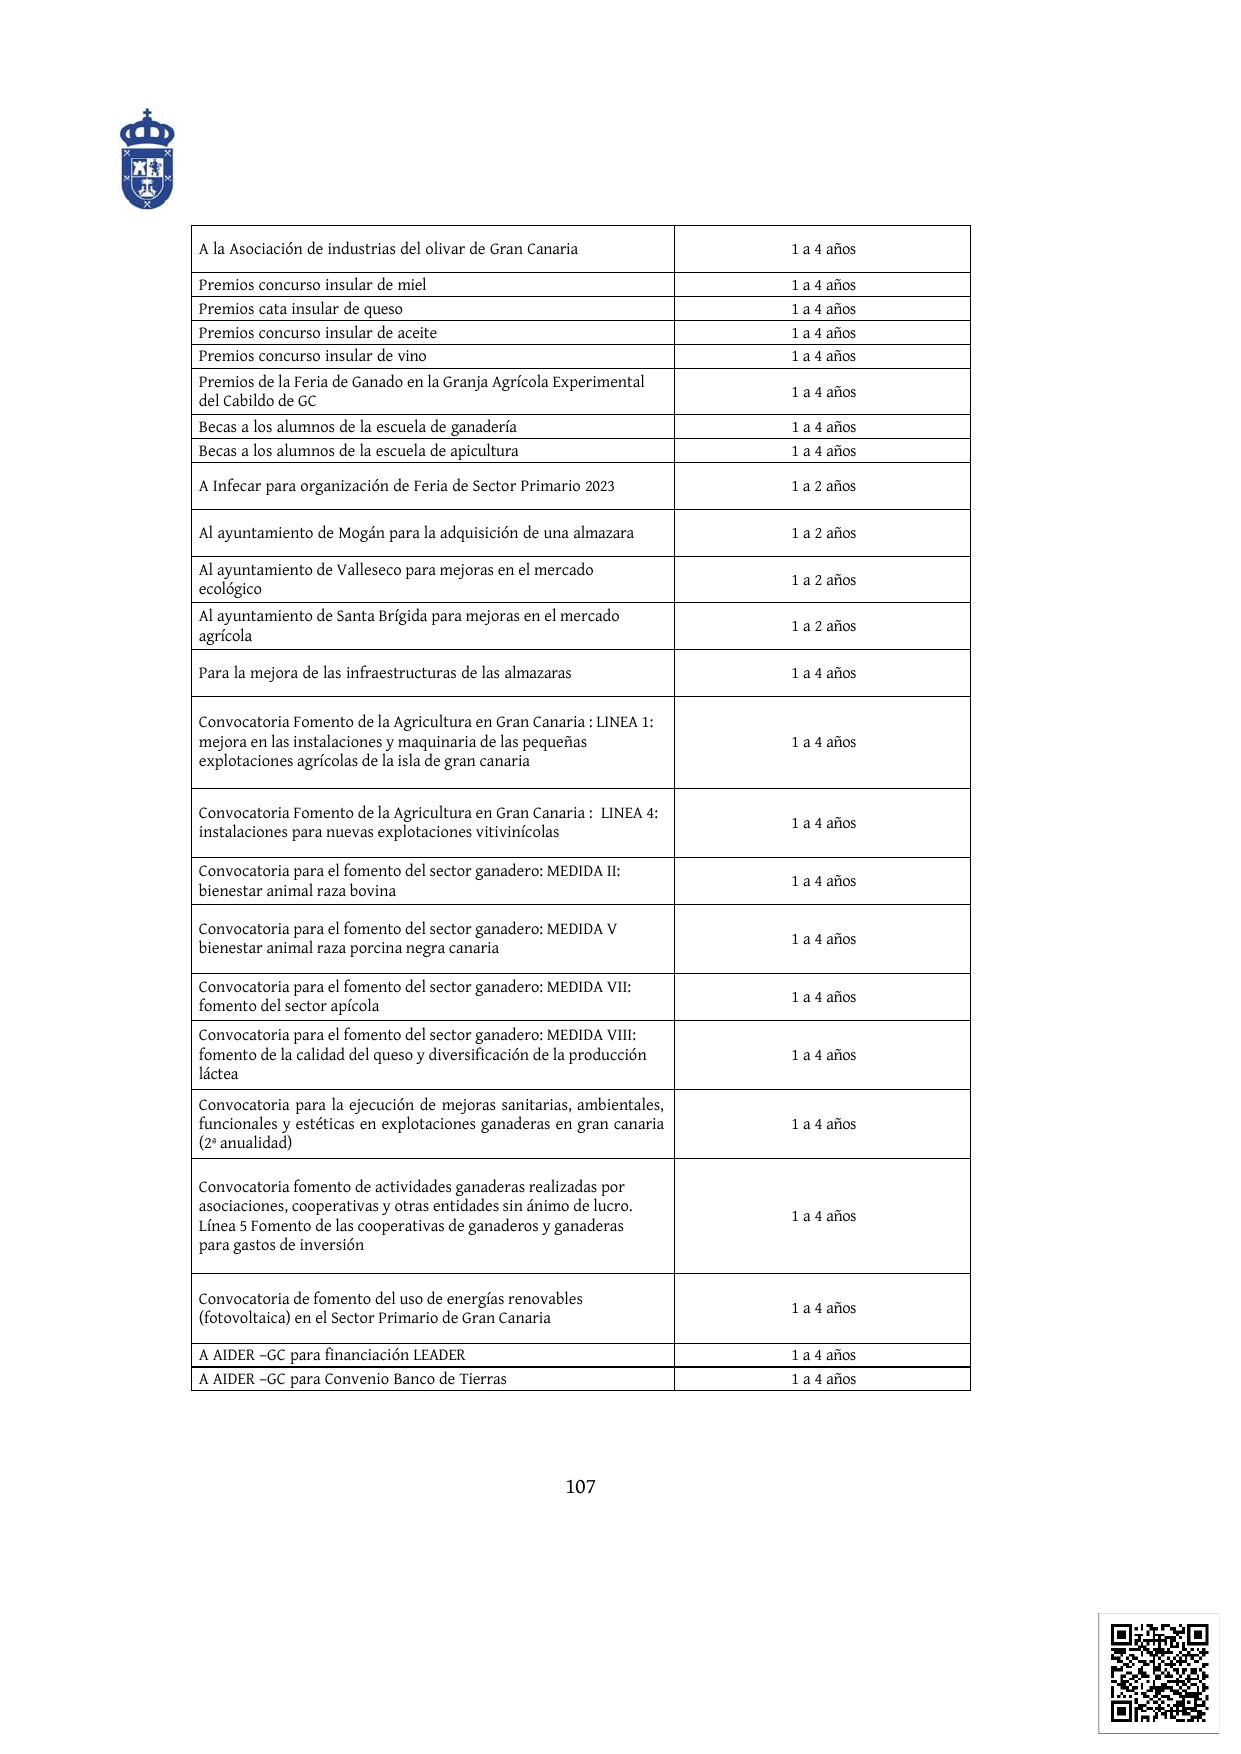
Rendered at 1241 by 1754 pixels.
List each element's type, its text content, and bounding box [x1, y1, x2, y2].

table_cell Al ayuntamiento de Santa Brígida para mejoras en el mercado agrícola [192, 603, 674, 649]
table_cell 1 a 4 años [675, 858, 970, 903]
table_cell 1 a 4 años [675, 345, 970, 368]
table_cell Premios cata insular de queso [192, 297, 674, 320]
table_cell 1 a 4 años [675, 1368, 970, 1390]
table_cell A Infecar para organización de Feria de Sector Primario 2023 [192, 463, 674, 509]
table_cell 1 a 2 años [675, 557, 970, 602]
table_cell Convocatoria para el fomento del sector ganadero: MEDIDA VII: fomento del sector apícola [192, 974, 674, 1019]
table_cell 1 a 4 años [675, 1159, 970, 1273]
table_cell 1 a 4 años [675, 1344, 970, 1366]
picture [118, 107, 176, 210]
table_cell Convocatoria para el fomento del sector ganadero: MEDIDA V bienestar animal raza porcina negra canaria [192, 905, 674, 973]
table_cell Becas a los alumnos de la escuela de apicultura [192, 439, 674, 462]
table_cell Al ayuntamiento de Mogán para la adquisición de una almazara [192, 510, 674, 556]
table_cell 1 a 4 años [675, 415, 970, 438]
table_cell Convocatoria para el fomento del sector ganadero: MEDIDA VIII: fomento de la calidad del queso y diversificación de la producción láctea [192, 1021, 674, 1089]
table_cell 1 a 4 años [675, 273, 970, 296]
table_cell Convocatoria fomento de actividades ganaderas realizadas por asociaciones, cooperativas y otras entidades sin ánimo de lucro. Línea 5 Fomento de las cooperativas de ganaderos y ganaderas para gastos de inversión [192, 1159, 674, 1273]
table_cell 1 a 4 años [675, 789, 970, 857]
table_cell 1 a 2 años [675, 463, 970, 509]
table_cell Convocatoria Fomento de la Agricultura en Gran Canaria : LINEA 4: instalaciones para nuevas explotaciones vitivinícolas [192, 789, 674, 857]
table_cell Premios concurso insular de aceite [192, 321, 674, 344]
table_header A la Asociación de industrias del olivar de Gran Canaria [192, 226, 674, 272]
table_cell 1 a 4 años [675, 297, 970, 320]
table_cell 1 a 4 años [675, 1274, 970, 1342]
table_cell 1 a 4 años [675, 697, 970, 787]
table_cell A AIDER –GC para Convenio Banco de Tierras [192, 1368, 674, 1390]
table_cell Becas a los alumnos de la escuela de ganadería [192, 415, 674, 438]
table_cell 1 a 4 años [675, 905, 970, 973]
table_cell Premios de la Feria de Ganado en la Granja Agrícola Experimental del Cabildo de GC [192, 369, 674, 414]
table_cell A AIDER –GC para financiación LEADER [192, 1344, 674, 1366]
table_cell 1 a 4 años [675, 1090, 970, 1158]
table_cell Para la mejora de las infraestructuras de las almazaras [192, 650, 674, 696]
table_cell Premios concurso insular de miel [192, 273, 674, 296]
table_cell Premios concurso insular de vino [192, 345, 674, 368]
table_cell 1 a 4 años [675, 439, 970, 462]
table_cell 1 a 2 años [675, 510, 970, 556]
table_cell 1 a 4 años [675, 974, 970, 1019]
table_cell Al ayuntamiento de Valleseco para mejoras en el mercado ecológico [192, 557, 674, 602]
table_cell 1 a 4 años [675, 650, 970, 696]
table_cell 1 a 4 años [675, 1021, 970, 1089]
table_header 1 a 4 años [675, 226, 970, 272]
table_cell 1 a 4 años [675, 369, 970, 414]
table_cell 1 a 2 años [675, 603, 970, 649]
table_cell Convocatoria de fomento del uso de energías renovables (fotovoltaica) en el Sector Primario de Gran Canaria [192, 1274, 674, 1342]
table_cell Convocatoria para la ejecución de mejoras sanitarias, ambientales, funcionales y estéticas en explotaciones ganaderas en gran canaria (2ª anualidad) [192, 1090, 674, 1158]
table_cell 1 a 4 años [675, 321, 970, 344]
table_cell Convocatoria Fomento de la Agricultura en Gran Canaria : LINEA 1: mejora en las instalaciones y maquinaria de las pequeñas explotaciones agrícolas de la isla de gran canaria [192, 697, 674, 787]
picture [1098, 1613, 1220, 1734]
table_cell Convocatoria para el fomento del sector ganadero: MEDIDA II: bienestar animal raza bovina [192, 858, 674, 903]
